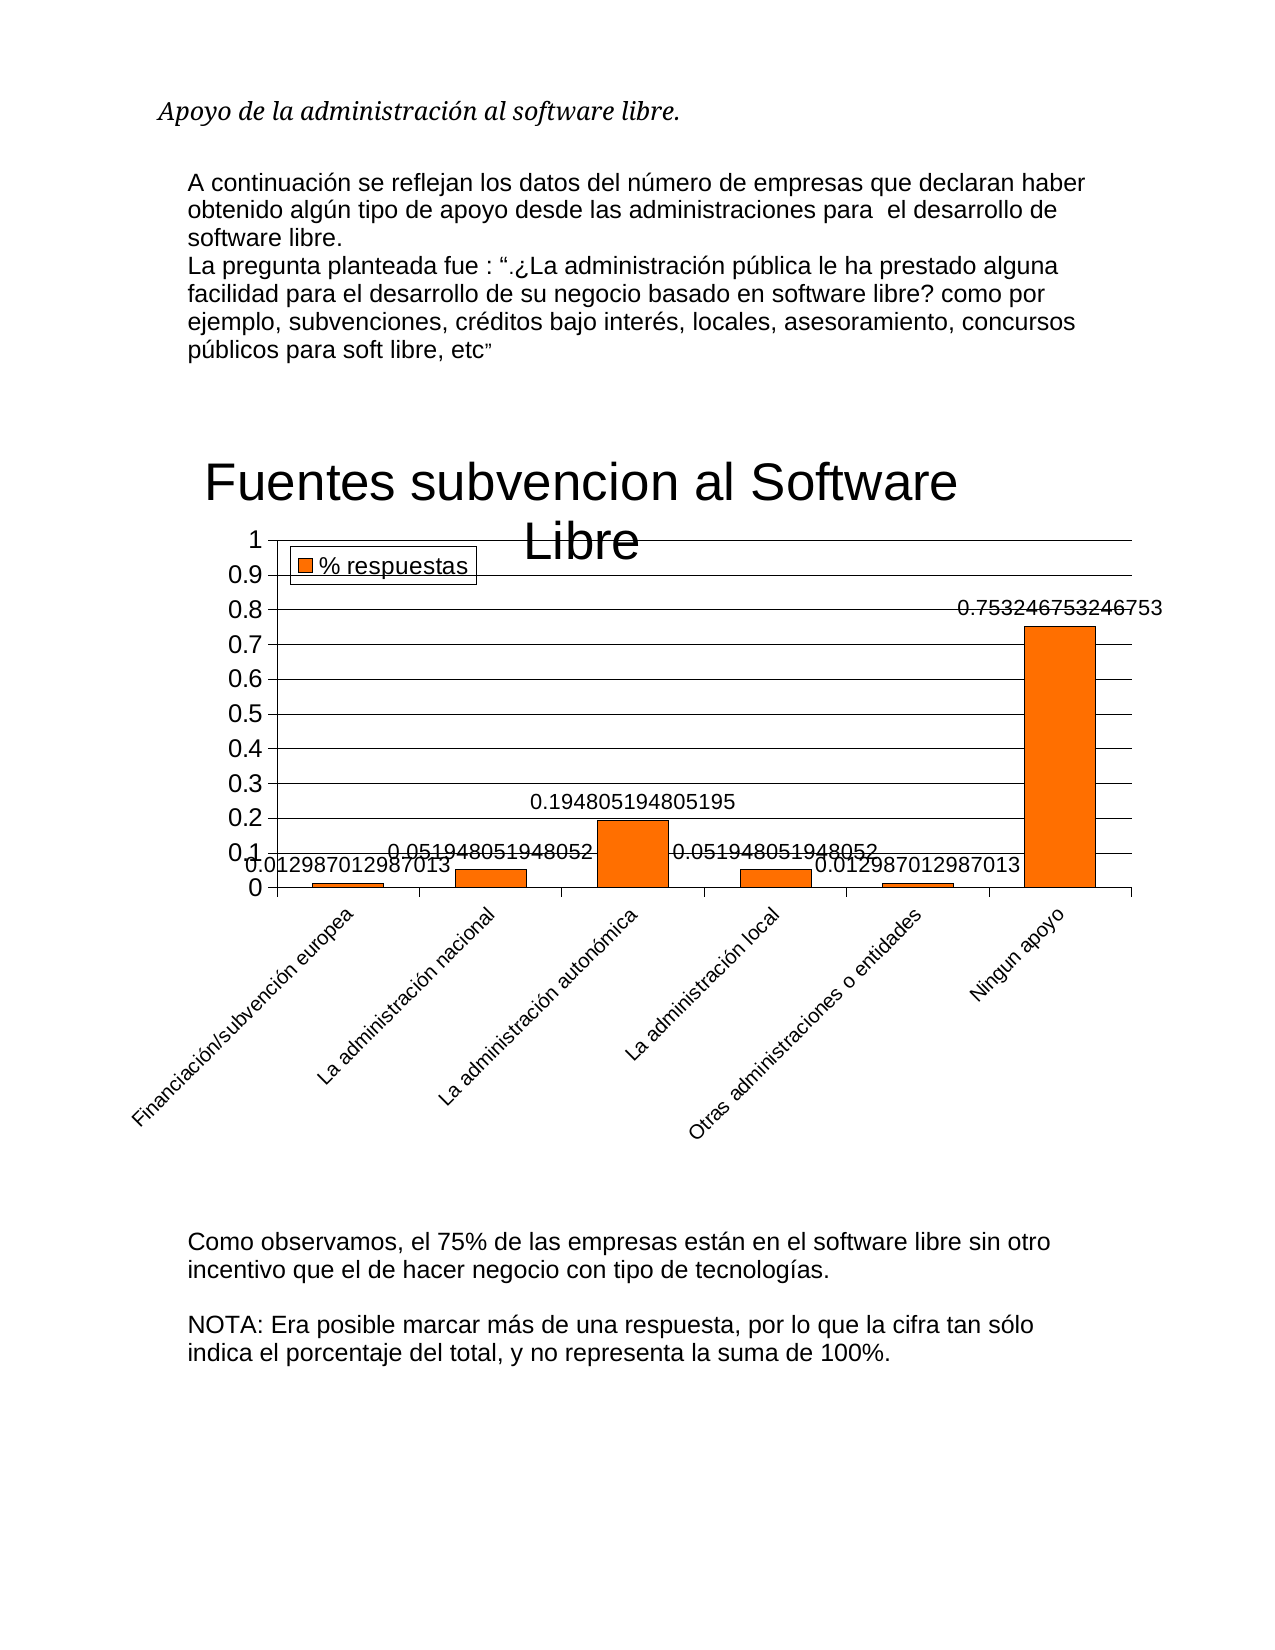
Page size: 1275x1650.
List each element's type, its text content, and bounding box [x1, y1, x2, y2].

text Como observamos, el 75% de las empresas están en el software libre sin otro incentivo que el de hacer negocio con tipo de tecnologías. [187, 1228, 1088, 1283]
text A continuación se reflejan los datos del número de empresas que declaran haber obtenido algún tipo de apoyo desde las administraciones para el desarrollo de software libre. [187, 168, 1088, 252]
text La pregunta planteada fue : “.¿La administración pública le ha prestado alguna facilidad para el desarrollo de su negocio basado en software libre? como por ejemplo, subvenciones, créditos bajo interés, locales, asesoramiento, concursos públicos para soft libre, etc” [187, 252, 1088, 364]
subtitle Apoyo de la administración al software libre. [158, 94, 1088, 128]
text NOTA: Era posible marcar más de una respuesta, por lo que la cifra tan sólo indica el porcentaje del total, y no representa la suma de 100%. [187, 1311, 1088, 1367]
